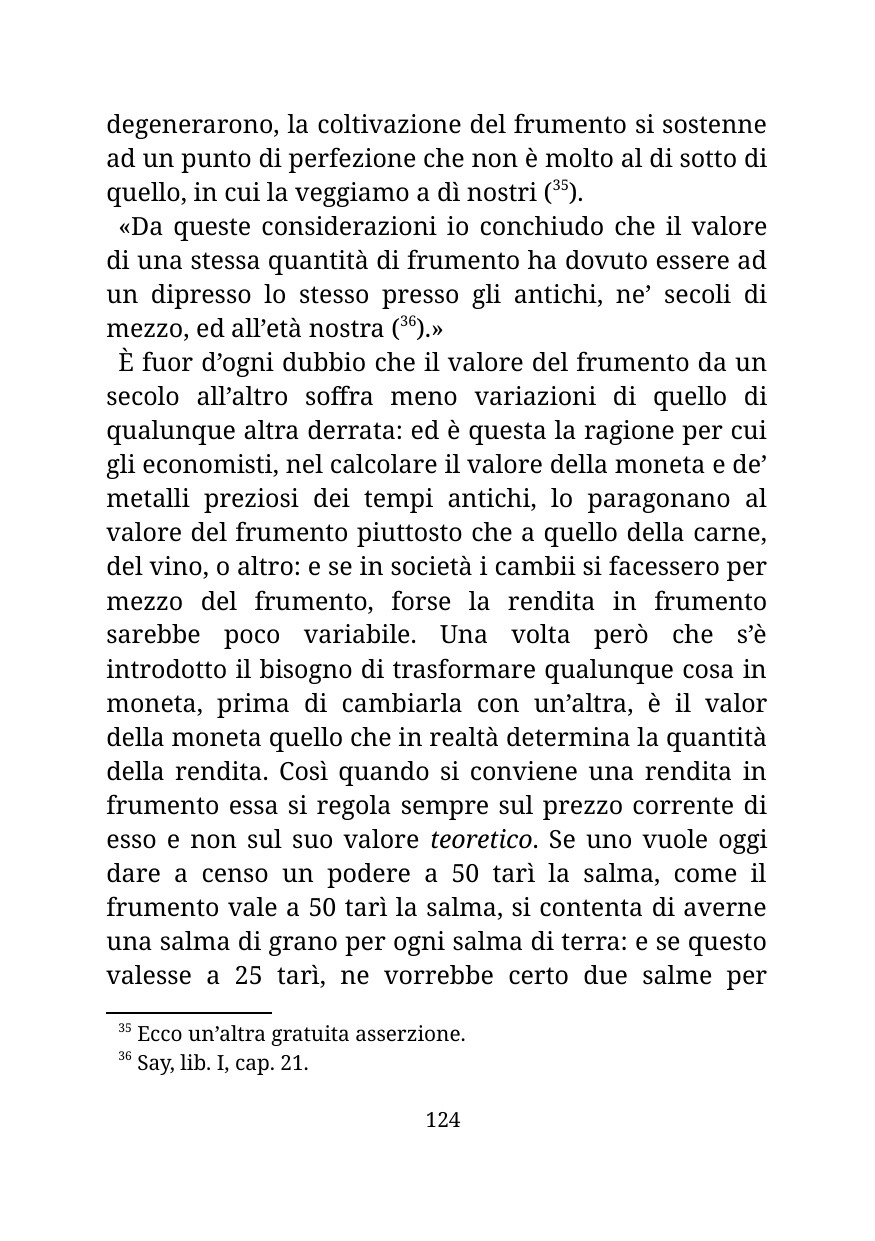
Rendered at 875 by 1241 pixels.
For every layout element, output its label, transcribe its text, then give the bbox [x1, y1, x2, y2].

text «Da queste considerazioni io conchiudo che il valore di una stessa quantità di frumento ha dovuto essere ad un dipresso lo stesso presso gli antichi, ne’ secoli di mezzo, ed all’età nostra ().» [106, 208, 768, 345]
text È fuor d’ogni dubbio che il valore del frumento da un secolo all’altro soffra meno variazioni di quello di qualunque altra derrata: ed è questa la ragione per cui gli economisti, nel calcolare il valore della moneta e de’ metalli preziosi dei tempi antichi, lo paragonano al valore del frumento piuttosto che a quello della carne, del vino, o altro: e se in società i cambii si facessero per mezzo del frumento, forse la rendita in frumento sarebbe poco variabile. Una volta però che s’è introdotto il bisogno di trasformare qualunque cosa in moneta, prima di cambiarla con un’altra, è il valor della moneta quello che in realtà determina la quantità della rendita. Così quando si conviene una rendita in frumento essa si regola sempre sul prezzo corrente di esso e non sul suo valore teoretico. Se uno vuole oggi dare a censo un podere a 50 tarì la salma, come il frumento vale a 50 tarì la salma, si contenta di averne una salma di grano per ogni salma di terra: e se questo valesse a 25 tarì, ne vorrebbe certo due salme per [106, 345, 768, 992]
text degenerarono, la coltivazione del frumento si sostenne ad un punto di perfezione che non è molto al di sotto di quello, in cui la veggiamo a dì nostri (). [106, 106, 768, 208]
text Ecco un’altra gratuita asserzione. [106, 1019, 768, 1048]
text Say, lib. I, cap. 21. [106, 1048, 768, 1076]
